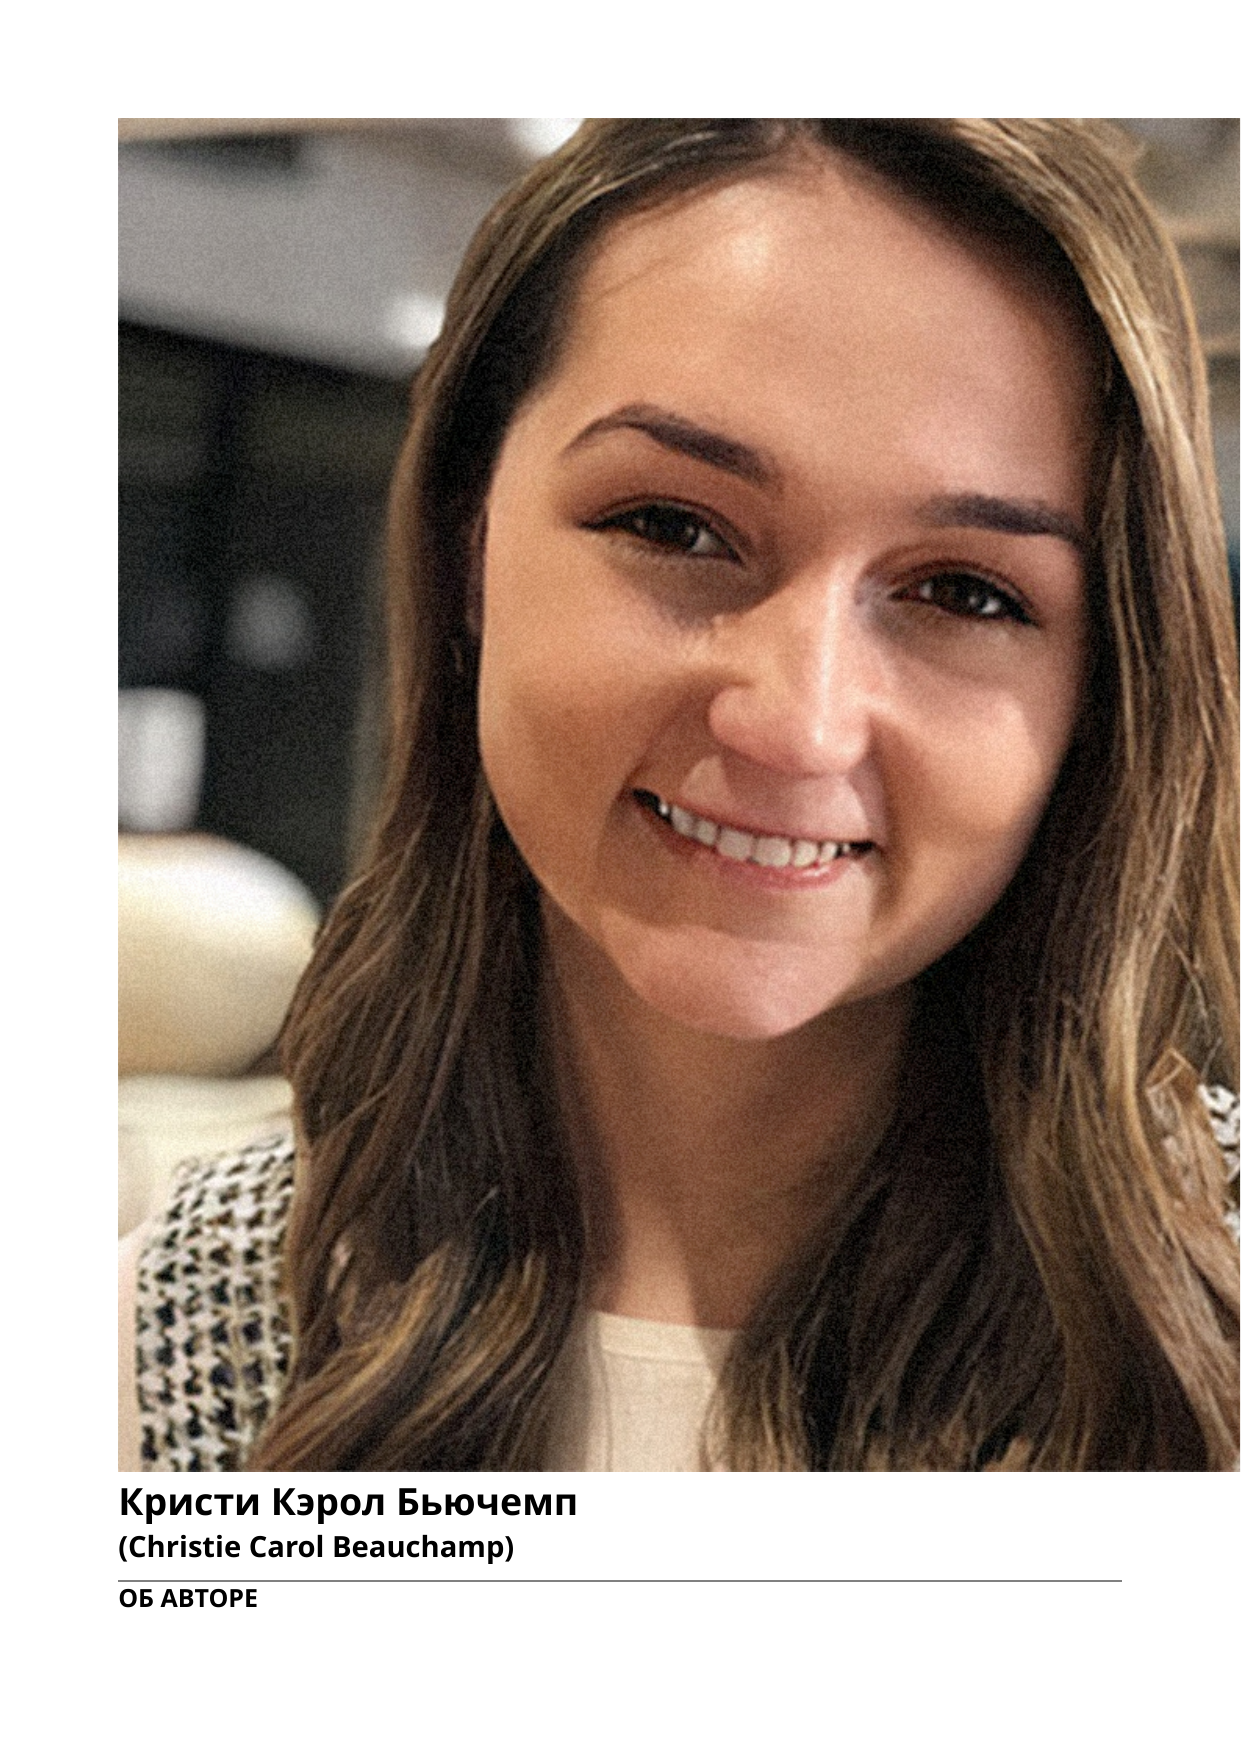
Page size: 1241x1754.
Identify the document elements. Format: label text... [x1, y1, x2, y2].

subtitle (Christie Carol Beauchamp) [118, 1527, 1122, 1566]
picture [118, 118, 1241, 1472]
subtitle Кристи Кэрол Бьючемп [118, 1476, 1122, 1527]
text ОБ АВТОРЕ [118, 1582, 1122, 1615]
